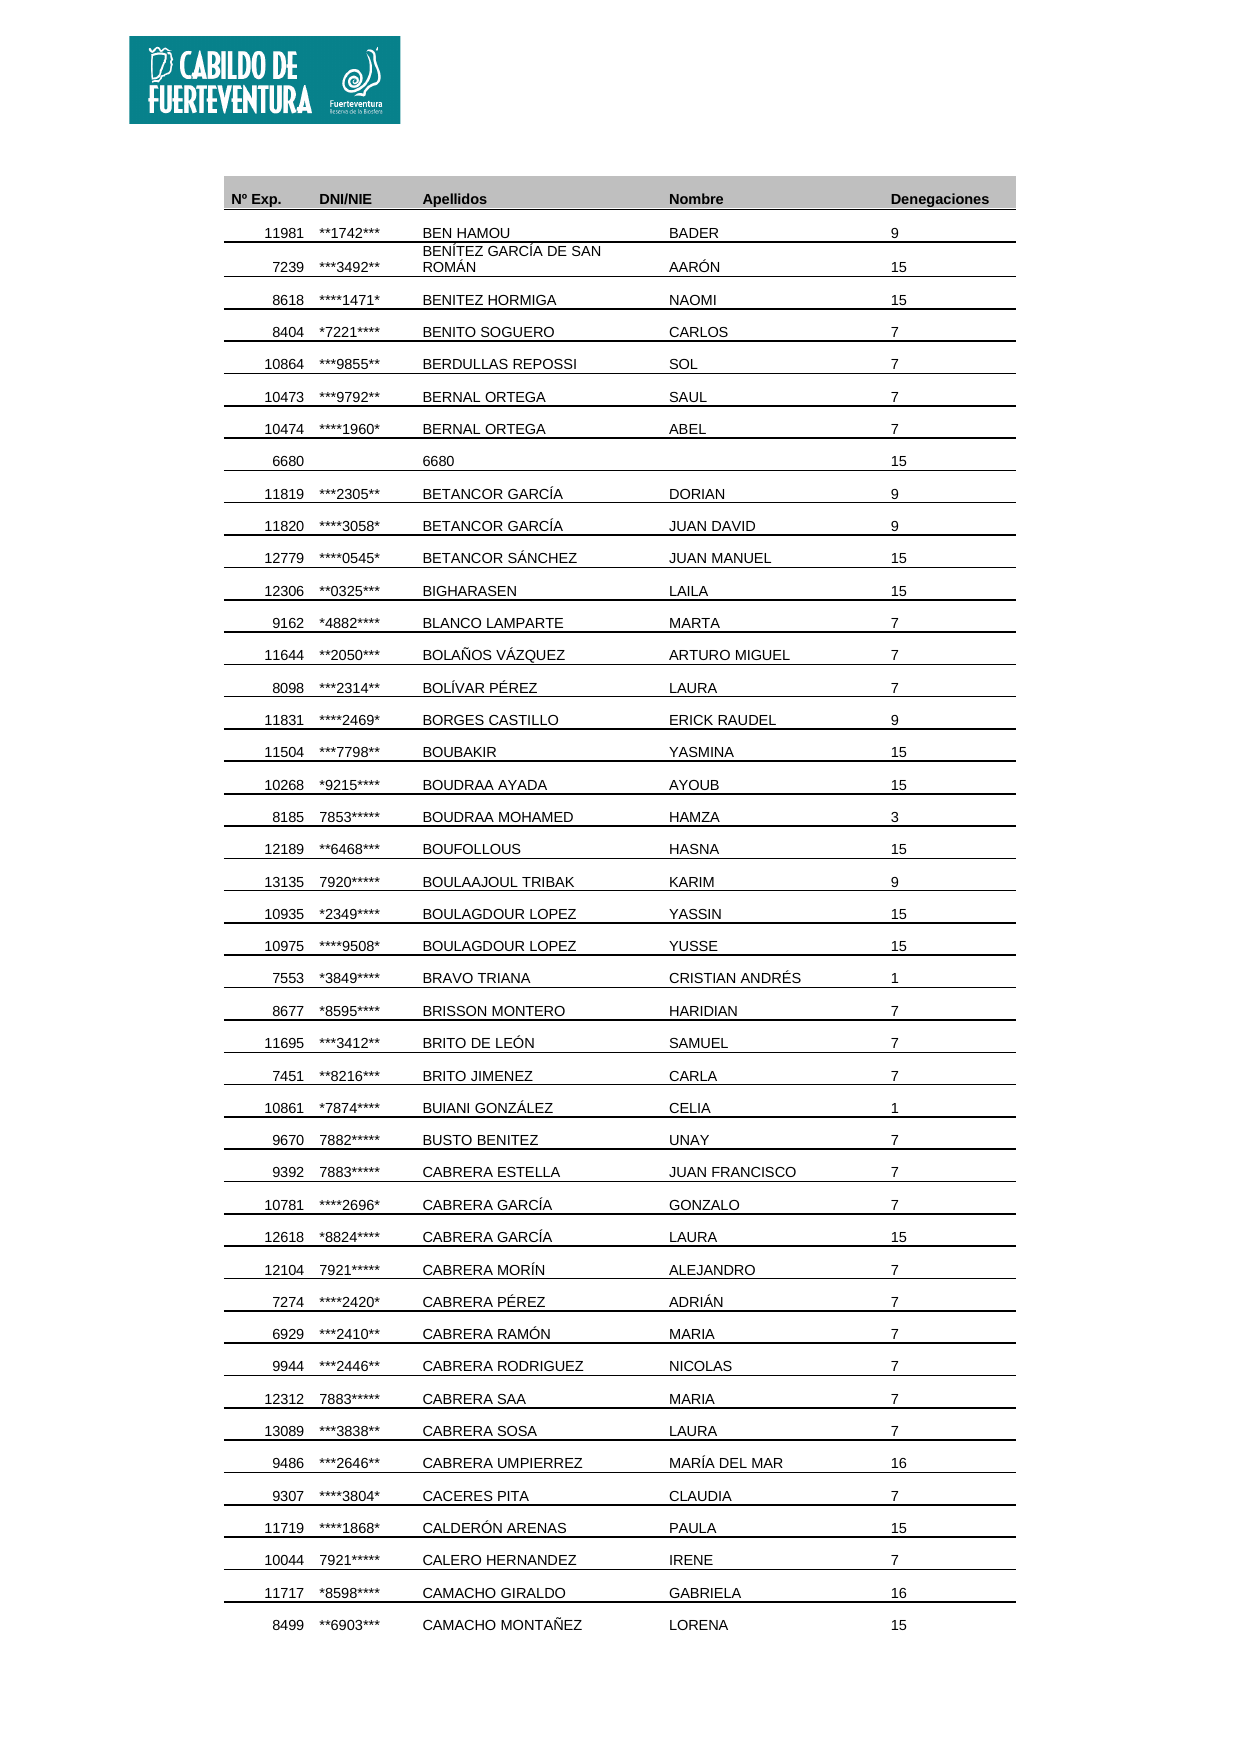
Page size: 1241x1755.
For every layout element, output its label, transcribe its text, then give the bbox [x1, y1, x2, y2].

table_cell 8404 [224, 310, 312, 340]
table_cell BIGHARASEN [401, 568, 636, 599]
table_cell 15 [846, 536, 1016, 566]
table_cell 9486 [224, 1441, 312, 1472]
table_cell 10861 [224, 1085, 312, 1116]
table_cell CAMACHO MONTAÑEZ [401, 1603, 636, 1642]
table_cell ABEL [636, 407, 846, 437]
table_cell CARLA [636, 1053, 846, 1084]
table_cell 11719 [224, 1506, 312, 1536]
table_cell *8595**** [312, 988, 401, 1019]
table_cell NAOMI [636, 277, 846, 308]
table_cell 10474 [224, 407, 312, 437]
table_cell SAUL [636, 374, 846, 405]
table_cell 16 [846, 1441, 1016, 1472]
table_cell YASMINA [636, 730, 846, 760]
table_cell **6468*** [312, 827, 401, 857]
table_cell 11717 [224, 1570, 312, 1601]
table_cell BEN HAMOU [401, 210, 636, 241]
table_cell CALDERÓN ARENAS [401, 1506, 636, 1536]
table_cell [636, 439, 846, 469]
table_cell *8598**** [312, 1570, 401, 1601]
table_cell BRAVO TRIANA [401, 956, 636, 987]
table_cell JUAN MANUEL [636, 536, 846, 566]
table_cell 15 [846, 243, 1016, 276]
table_cell ***3492** [312, 243, 401, 276]
table_cell 15 [846, 924, 1016, 954]
table_cell 9 [846, 859, 1016, 890]
table_cell 7921***** [312, 1538, 401, 1569]
table_cell 12618 [224, 1215, 312, 1245]
table_header Denegaciones [846, 176, 1016, 208]
table_cell 3 [846, 795, 1016, 825]
table_cell ***2305** [312, 471, 401, 502]
table_cell BETANCOR SÁNCHEZ [401, 536, 636, 566]
table_cell 11981 [224, 210, 312, 241]
table_cell 10864 [224, 342, 312, 372]
table_cell 7 [846, 1312, 1016, 1342]
table_cell 9 [846, 210, 1016, 241]
table_cell 15 [846, 827, 1016, 857]
table_cell CABRERA ESTELLA [401, 1150, 636, 1181]
table_cell 7882***** [312, 1118, 401, 1148]
table_cell SOL [636, 342, 846, 372]
table_cell SAMUEL [636, 1021, 846, 1051]
table_cell 6680 [401, 439, 636, 469]
table_cell **6903*** [312, 1603, 401, 1642]
table_cell 9 [846, 697, 1016, 728]
table_cell 7 [846, 1150, 1016, 1181]
table_cell 7 [846, 1247, 1016, 1278]
table_cell AARÓN [636, 243, 846, 276]
table_cell CABRERA SOSA [401, 1409, 636, 1439]
table_cell CABRERA RAMÓN [401, 1312, 636, 1342]
table_cell 7451 [224, 1053, 312, 1084]
table_cell 10044 [224, 1538, 312, 1569]
table_header DNI/NIE [312, 176, 401, 208]
table_cell BOULAGDOUR LOPEZ [401, 891, 636, 922]
table_cell JUAN DAVID [636, 503, 846, 534]
table_cell 6680 [224, 439, 312, 469]
table_cell ****9508* [312, 924, 401, 954]
table_cell ****2696* [312, 1182, 401, 1213]
table_cell 9392 [224, 1150, 312, 1181]
table_cell 7 [846, 1376, 1016, 1407]
table_cell *2349**** [312, 891, 401, 922]
table_cell 15 [846, 439, 1016, 469]
table_cell HARIDIAN [636, 988, 846, 1019]
table_cell 10268 [224, 762, 312, 793]
table_cell 11504 [224, 730, 312, 760]
table_cell BOULAAJOUL TRIBAK [401, 859, 636, 890]
table_cell 7920***** [312, 859, 401, 890]
table_cell 7883***** [312, 1150, 401, 1181]
table_cell MARIA [636, 1312, 846, 1342]
table_cell LORENA [636, 1603, 846, 1642]
table_cell 9670 [224, 1118, 312, 1148]
table_cell 7 [846, 1344, 1016, 1375]
table_cell CABRERA PÉREZ [401, 1279, 636, 1310]
table_cell 7921***** [312, 1247, 401, 1278]
table_cell CABRERA UMPIERREZ [401, 1441, 636, 1472]
table_cell 7 [846, 633, 1016, 663]
table_cell 15 [846, 762, 1016, 793]
table_cell BENÍTEZ GARCÍA DE SAN ROMÁN [401, 243, 636, 276]
table_cell **1742*** [312, 210, 401, 241]
table_cell 13089 [224, 1409, 312, 1439]
table_cell 10473 [224, 374, 312, 405]
table_cell 10935 [224, 891, 312, 922]
table_cell LAILA [636, 568, 846, 599]
table_cell 6929 [224, 1312, 312, 1342]
table_cell 12306 [224, 568, 312, 599]
table_header Nº Exp. [224, 176, 312, 208]
table_cell CALERO HERNANDEZ [401, 1538, 636, 1569]
table_cell 9 [846, 471, 1016, 502]
table_cell 7 [846, 407, 1016, 437]
table_cell 12104 [224, 1247, 312, 1278]
table_cell 15 [846, 730, 1016, 760]
table_cell ***9855** [312, 342, 401, 372]
table_cell GONZALO [636, 1182, 846, 1213]
table_cell BOLAÑOS VÁZQUEZ [401, 633, 636, 663]
table_cell MARIA [636, 1376, 846, 1407]
table_cell 7 [846, 310, 1016, 340]
table_cell 13135 [224, 859, 312, 890]
table_cell ****3804* [312, 1473, 401, 1504]
table_cell ****1471* [312, 277, 401, 308]
table_cell 8098 [224, 665, 312, 696]
table_cell ARTURO MIGUEL [636, 633, 846, 663]
table_cell BADER [636, 210, 846, 241]
table_cell LAURA [636, 1409, 846, 1439]
table_cell KARIM [636, 859, 846, 890]
table_cell CRISTIAN ANDRÉS [636, 956, 846, 987]
table_cell 10975 [224, 924, 312, 954]
table_cell *7221**** [312, 310, 401, 340]
table_cell BETANCOR GARCÍA [401, 471, 636, 502]
table_cell **0325*** [312, 568, 401, 599]
table_cell 7 [846, 1053, 1016, 1084]
table_cell ***7798** [312, 730, 401, 760]
table_cell CACERES PITA [401, 1473, 636, 1504]
table_cell ***2446** [312, 1344, 401, 1375]
table_cell ***9792** [312, 374, 401, 405]
table_cell 1 [846, 956, 1016, 987]
table_cell 7274 [224, 1279, 312, 1310]
table_cell 8185 [224, 795, 312, 825]
table_header Nombre [636, 176, 846, 208]
table_cell 7 [846, 342, 1016, 372]
table_cell 7 [846, 988, 1016, 1019]
table_cell [312, 439, 401, 469]
table_cell *8824**** [312, 1215, 401, 1245]
table_cell BOUBAKIR [401, 730, 636, 760]
table_cell 7 [846, 1021, 1016, 1051]
table_cell BORGES CASTILLO [401, 697, 636, 728]
table_cell BUIANI GONZÁLEZ [401, 1085, 636, 1116]
table_cell NICOLAS [636, 1344, 846, 1375]
table_header Apellidos [401, 176, 636, 208]
table_cell MARÍA DEL MAR [636, 1441, 846, 1472]
table_cell BOULAGDOUR LOPEZ [401, 924, 636, 954]
table_cell BOUFOLLOUS [401, 827, 636, 857]
table_cell 15 [846, 1506, 1016, 1536]
table_cell *4882**** [312, 601, 401, 631]
table_cell 8677 [224, 988, 312, 1019]
table_cell BRITO JIMENEZ [401, 1053, 636, 1084]
table_cell DORIAN [636, 471, 846, 502]
table_cell 7883***** [312, 1376, 401, 1407]
table_cell BRITO DE LEÓN [401, 1021, 636, 1051]
table_cell ALEJANDRO [636, 1247, 846, 1278]
table_cell BLANCO LAMPARTE [401, 601, 636, 631]
table_cell 15 [846, 1603, 1016, 1642]
table_cell 8618 [224, 277, 312, 308]
table_cell CARLOS [636, 310, 846, 340]
table_cell LAURA [636, 1215, 846, 1245]
table_cell 7553 [224, 956, 312, 987]
table_cell ****2469* [312, 697, 401, 728]
table_cell 12779 [224, 536, 312, 566]
table_cell 15 [846, 277, 1016, 308]
table_cell BERNAL ORTEGA [401, 374, 636, 405]
table_cell MARTA [636, 601, 846, 631]
table_cell GABRIELA [636, 1570, 846, 1601]
table_cell 9307 [224, 1473, 312, 1504]
table_cell JUAN FRANCISCO [636, 1150, 846, 1181]
table_cell ***2314** [312, 665, 401, 696]
table_cell 7853***** [312, 795, 401, 825]
table_cell 9162 [224, 601, 312, 631]
table_cell 7 [846, 665, 1016, 696]
table_cell CABRERA MORÍN [401, 1247, 636, 1278]
table_cell UNAY [636, 1118, 846, 1148]
table_cell ADRIÁN [636, 1279, 846, 1310]
table_cell 11644 [224, 633, 312, 663]
table_cell BENITEZ HORMIGA [401, 277, 636, 308]
table_cell 7 [846, 374, 1016, 405]
table_cell YUSSE [636, 924, 846, 954]
table_cell *3849**** [312, 956, 401, 987]
table_cell 12312 [224, 1376, 312, 1407]
table_cell 7 [846, 1118, 1016, 1148]
table_cell 9 [846, 503, 1016, 534]
table_cell 15 [846, 891, 1016, 922]
table_cell CELIA [636, 1085, 846, 1116]
table_cell BOLÍVAR PÉREZ [401, 665, 636, 696]
table_cell *7874**** [312, 1085, 401, 1116]
table_cell ****0545* [312, 536, 401, 566]
table_cell AYOUB [636, 762, 846, 793]
table_cell **8216*** [312, 1053, 401, 1084]
table_cell ERICK RAUDEL [636, 697, 846, 728]
table_cell 7 [846, 1182, 1016, 1213]
table_cell ****1868* [312, 1506, 401, 1536]
table_cell BERNAL ORTEGA [401, 407, 636, 437]
table_cell **2050*** [312, 633, 401, 663]
table_cell IRENE [636, 1538, 846, 1569]
table_cell ***2646** [312, 1441, 401, 1472]
table_cell 7 [846, 601, 1016, 631]
table_cell 1 [846, 1085, 1016, 1116]
table_cell BERDULLAS REPOSSI [401, 342, 636, 372]
table_cell CABRERA RODRIGUEZ [401, 1344, 636, 1375]
table_cell BRISSON MONTERO [401, 988, 636, 1019]
table_cell *9215**** [312, 762, 401, 793]
table_cell PAULA [636, 1506, 846, 1536]
table_cell 9944 [224, 1344, 312, 1375]
table_cell CABRERA GARCÍA [401, 1182, 636, 1213]
table_cell 11819 [224, 471, 312, 502]
table_cell 11820 [224, 503, 312, 534]
table_cell 15 [846, 568, 1016, 599]
table_cell ***3412** [312, 1021, 401, 1051]
table_cell 7239 [224, 243, 312, 276]
table_cell CLAUDIA [636, 1473, 846, 1504]
table_cell 7 [846, 1279, 1016, 1310]
table_cell YASSIN [636, 891, 846, 922]
table_cell BETANCOR GARCÍA [401, 503, 636, 534]
table_cell CABRERA GARCÍA [401, 1215, 636, 1245]
table_cell 8499 [224, 1603, 312, 1642]
table_cell 12189 [224, 827, 312, 857]
table_cell BOUDRAA AYADA [401, 762, 636, 793]
table_cell HAMZA [636, 795, 846, 825]
table_cell 16 [846, 1570, 1016, 1601]
table_cell 15 [846, 1215, 1016, 1245]
table_cell CABRERA SAA [401, 1376, 636, 1407]
table_cell 7 [846, 1473, 1016, 1504]
table_cell ***3838** [312, 1409, 401, 1439]
table_cell 7 [846, 1538, 1016, 1569]
table_cell ****1960* [312, 407, 401, 437]
table_cell HASNA [636, 827, 846, 857]
table_cell BENITO SOGUERO [401, 310, 636, 340]
table_cell ****2420* [312, 1279, 401, 1310]
table_cell 11831 [224, 697, 312, 728]
table_cell BUSTO BENITEZ [401, 1118, 636, 1148]
table_cell ****3058* [312, 503, 401, 534]
table_cell BOUDRAA MOHAMED [401, 795, 636, 825]
table_cell 11695 [224, 1021, 312, 1051]
table_cell 7 [846, 1409, 1016, 1439]
table_cell LAURA [636, 665, 846, 696]
table_cell ***2410** [312, 1312, 401, 1342]
table_cell CAMACHO GIRALDO [401, 1570, 636, 1601]
table_cell 10781 [224, 1182, 312, 1213]
